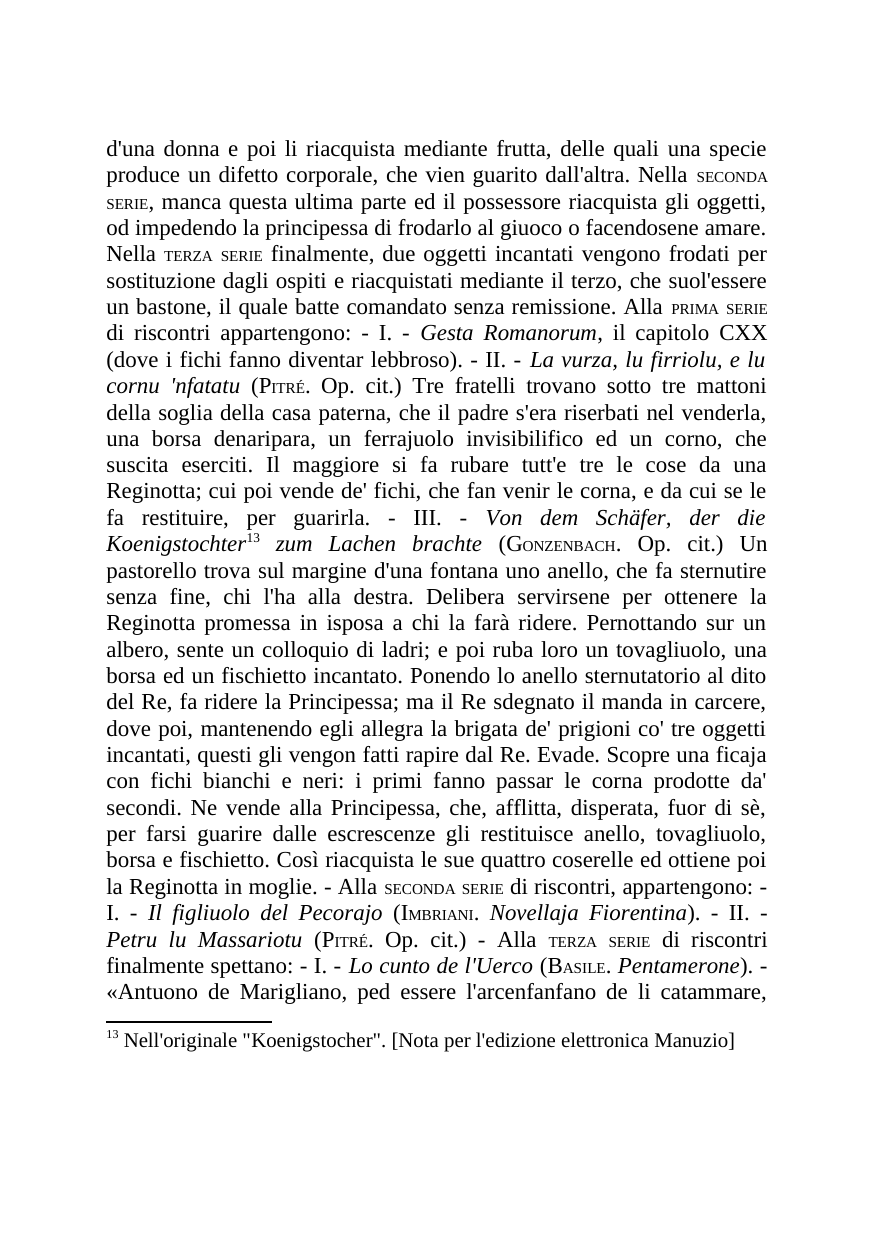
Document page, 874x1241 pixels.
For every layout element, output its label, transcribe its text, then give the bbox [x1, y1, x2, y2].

text d'una donna e poi li riacquista mediante frutta, delle quali una specie produce un difetto corporale, che vien guarito dall'altra. Nella seconda serie, manca questa ultima parte ed il possessore riacquista gli oggetti, od impedendo la principessa di frodarlo al giuoco o facendosene amare. Nella terza serie finalmente, due oggetti incantati vengono frodati per sostituzione dagli ospiti e riacquistati mediante il terzo, che suol'essere un bastone, il quale batte comandato senza remissione. Alla prima serie di riscontri appartengono: - I. - Gesta Romanorum, il capitolo CXX (dove i fichi fanno diventar lebbroso). - II. - La vurza, lu firriolu, e lu cornu 'nfatatu (Pitré. Op. cit.) Tre fratelli trovano sotto tre mattoni della soglia della casa paterna, che il padre s'era riserbati nel venderla, una borsa denaripara, un ferrajuolo invisibilifico ed un corno, che suscita eserciti. Il maggiore si fa rubare tutt'e tre le cose da una Reginotta; cui poi vende de' fichi, che fan venir le corna, e da cui se le fa restituire, per guarirla. - III. - Von dem Schäfer, der die Koenigstochter zum Lachen brachte (Gonzenbach. Op. cit.) Un pastorello trova sul margine d'una fontana uno anello, che fa sternutire senza fine, chi l'ha alla destra. Delibera servirsene per ottenere la Reginotta promessa in isposa a chi la farà ridere. Pernottando sur un albero, sente un colloquio di ladri; e poi ruba loro un tovagliuolo, una borsa ed un fischietto incantato. Ponendo lo anello sternutatorio al dito del Re, fa ridere la Principessa; ma il Re sdegnato il manda in carcere, dove poi, mantenendo egli allegra la brigata de' prigioni co' tre oggetti incantati, questi gli vengon fatti rapire dal Re. Evade. Scopre una ficaja con fichi bianchi e neri: i primi fanno passar le corna prodotte da' secondi. Ne vende alla Principessa, che, afflitta, disperata, fuor di sè, per farsi guarire dalle escrescenze gli restituisce anello, tovagliuolo, borsa e fischietto. Così riacquista le sue quattro coserelle ed ottiene poi la Reginotta in moglie. - Alla seconda serie di riscontri, appartengono: - I. - Il figliuolo del Pecorajo (Imbriani. Novellaja Fiorentina). - II. - Petru lu Massariotu (Pitré. Op. cit.) - Alla terza serie di riscontri finalmente spettano: - I. - Lo cunto de l'Uerco (Basile. Pentamerone). - «Antuono de Marigliano, ped essere l'arcenfanfano de li catammare, [106, 135, 768, 1005]
text Nell'originale "Koenigstocher". [Nota per l'edizione elettronica Manuzio] [106, 1028, 768, 1052]
